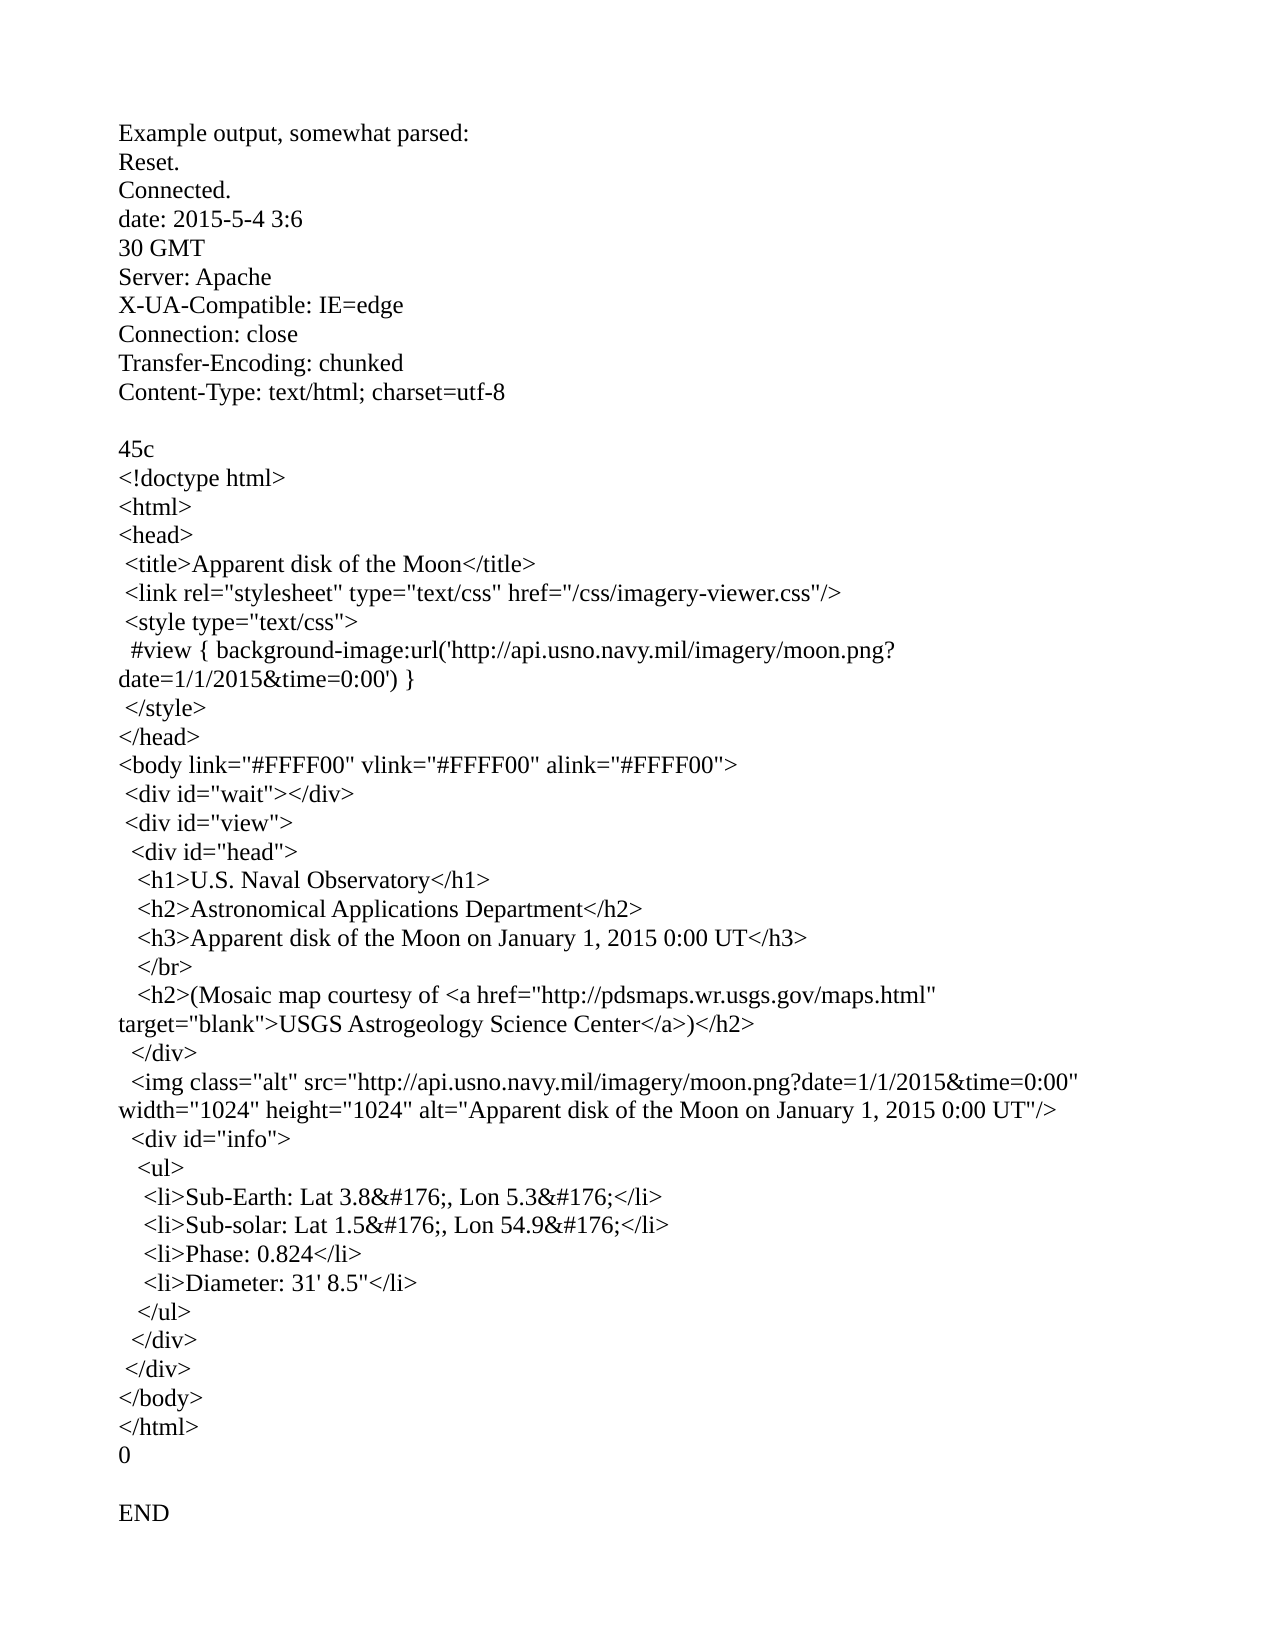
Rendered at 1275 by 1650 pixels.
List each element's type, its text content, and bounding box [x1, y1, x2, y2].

text Example output, somewhat parsed: [118, 118, 1157, 147]
text <ul> [118, 1153, 1157, 1182]
text 30 GMT [118, 233, 1157, 262]
text </div> [118, 1038, 1157, 1067]
text </html> [118, 1412, 1157, 1441]
text <li>Sub-solar: Lat 1.5&#176;, Lon 54.9&#176;</li> [118, 1211, 1157, 1239]
text 0 [118, 1441, 1157, 1469]
text Server: Apache [118, 262, 1157, 291]
text </style> [118, 693, 1157, 722]
text <div id="head"> [118, 837, 1157, 866]
text Transfer-Encoding: chunked [118, 348, 1157, 377]
text <div id="wait"></div> [118, 779, 1157, 808]
text <link rel="stylesheet" type="text/css" href="/css/imagery-viewer.css"/> [118, 578, 1157, 607]
text </div> [118, 1326, 1157, 1354]
text </body> [118, 1383, 1157, 1412]
text <li>Sub-Earth: Lat 3.8&#176;, Lon 5.3&#176;</li> [118, 1182, 1157, 1211]
text <html> [118, 492, 1157, 521]
text <title>Apparent disk of the Moon</title> [118, 549, 1157, 578]
text date: 2015-5-4 3:6 [118, 204, 1157, 233]
text END [118, 1498, 1157, 1527]
text Connection: close [118, 319, 1157, 348]
text <li>Diameter: 31' 8.5"</li> [118, 1268, 1157, 1297]
text Content-Type: text/html; charset=utf-8 [118, 377, 1157, 406]
text <style type="text/css"> [118, 607, 1157, 636]
text <!doctype html> [118, 463, 1157, 492]
text <h2>(Mosaic map courtesy of <a href="http://pdsmaps.wr.usgs.gov/maps.html" target="blank">USGS Astrogeology Science Center</a>)</h2> [118, 981, 1157, 1038]
text </br> [118, 952, 1157, 981]
text </ul> [118, 1297, 1157, 1326]
text X-UA-Compatible: IE=edge [118, 291, 1157, 319]
text </div> [118, 1354, 1157, 1383]
text <img class="alt" src="http://api.usno.navy.mil/imagery/moon.png?date=1/1/2015&time=0:00" width="1024" height="1024" alt="Apparent disk of the Moon on January 1, 2015 0:00 UT"/> [118, 1067, 1157, 1124]
text <li>Phase: 0.824</li> [118, 1239, 1157, 1268]
text <div id="view"> [118, 808, 1157, 837]
text #view { background-image:url('http://api.usno.navy.mil/imagery/moon.png?date=1/1/2015&time=0:00') } [118, 636, 1157, 693]
text Connected. [118, 176, 1157, 204]
text </head> [118, 722, 1157, 751]
text <h3>Apparent disk of the Moon on January 1, 2015 0:00 UT</h3> [118, 923, 1157, 952]
text <h2>Astronomical Applications Department</h2> [118, 894, 1157, 923]
text <h1>U.S. Naval Observatory</h1> [118, 866, 1157, 894]
text <div id="info"> [118, 1124, 1157, 1153]
text <head> [118, 521, 1157, 549]
text <body link="#FFFF00" vlink="#FFFF00" alink="#FFFF00"> [118, 751, 1157, 779]
text 45c [118, 434, 1157, 463]
text Reset. [118, 147, 1157, 176]
